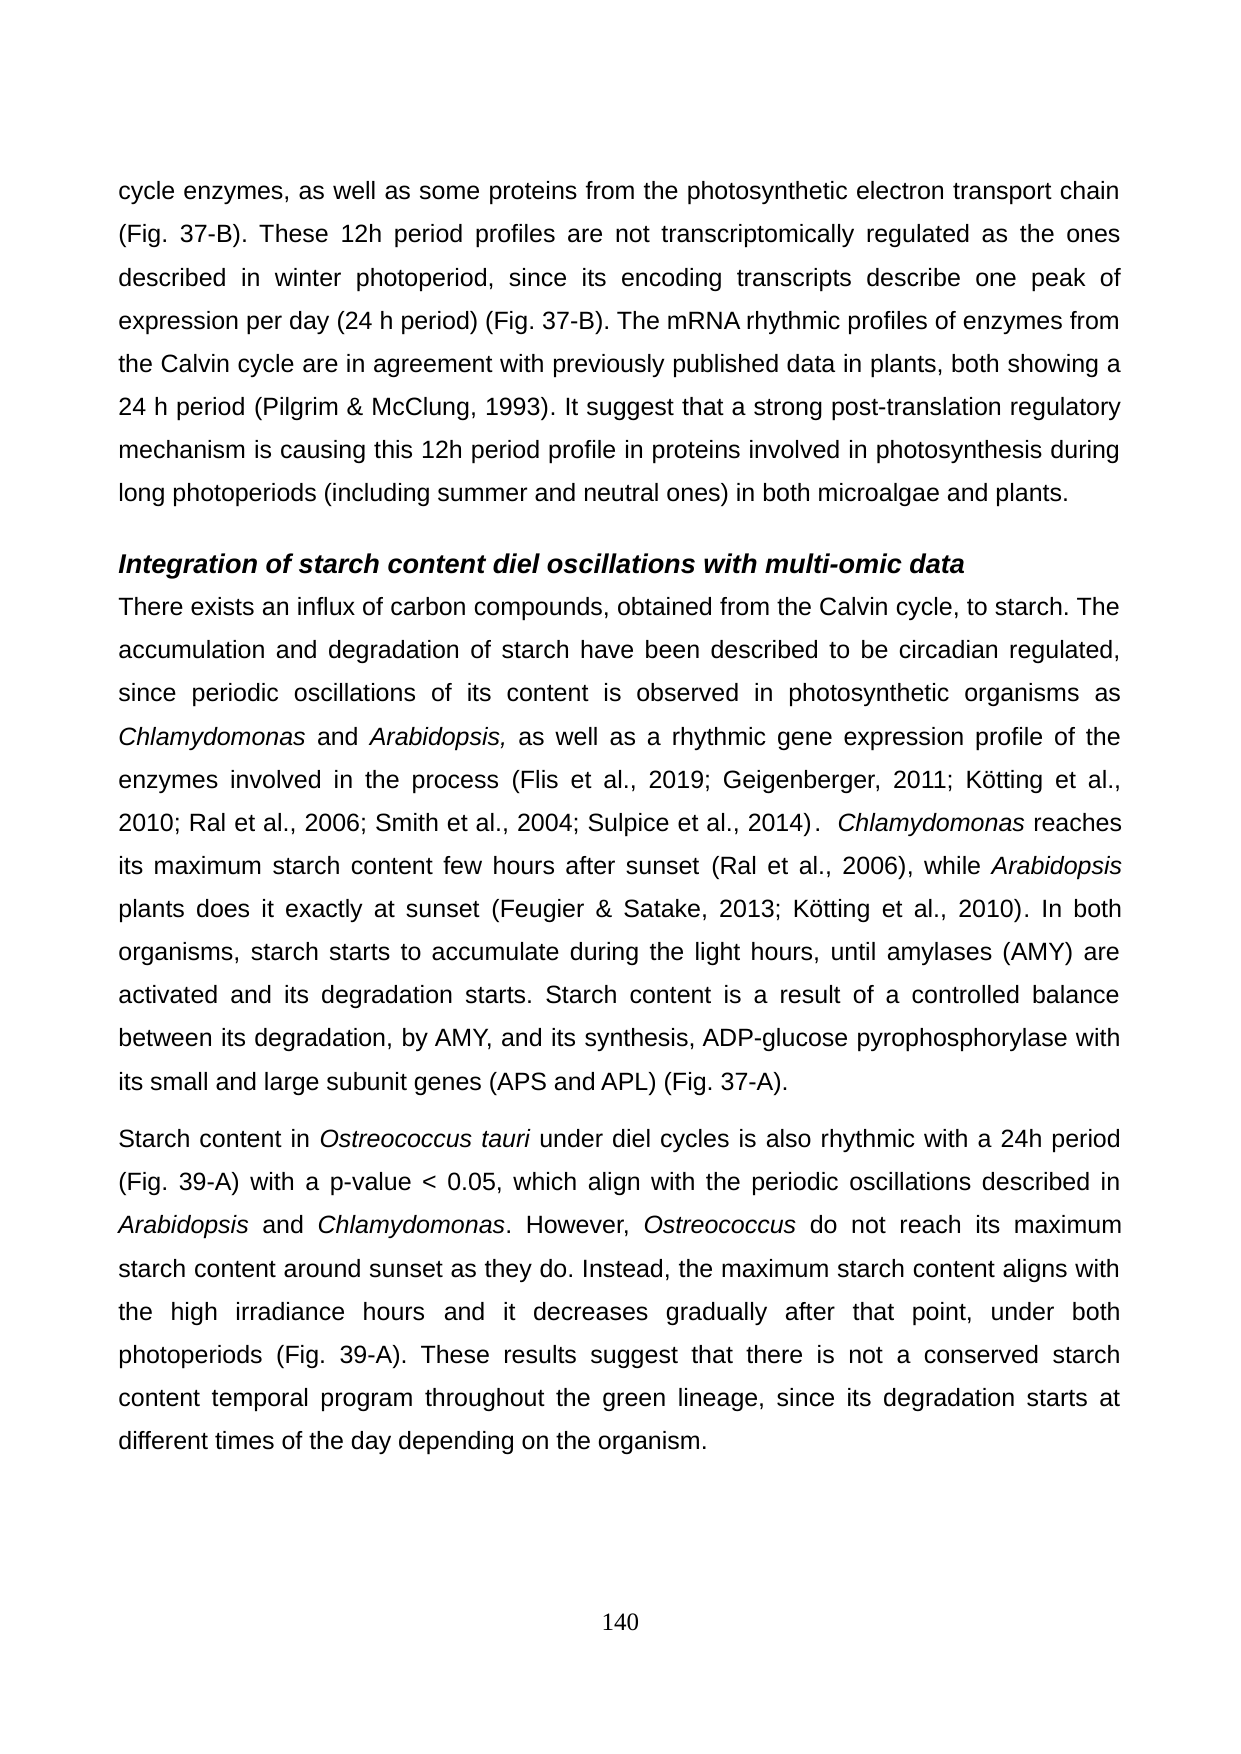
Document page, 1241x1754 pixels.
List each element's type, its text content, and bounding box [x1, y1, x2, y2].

subtitle Integration of starch content diel oscillations with multi-omic data [118, 548, 1122, 580]
text Starch content in Ostreococcus tauri under diel cycles is also rhythmic with a 24h period (Fig. 39-A) with a p-value < 0.05, which align with the periodic oscillations described in Arabidopsis and Chlamydomonas. However, Ostreococcus do not reach its maximum starch content around sunset as they do. Instead, the maximum starch content aligns with the high irradiance hours and it decreases gradually after that point, under both photoperiods (Fig. 39-A). These results suggest that there is not a conserved starch content temporal program throughout the green lineage, since its degradation starts at different times of the day depending on the organism. [118, 1124, 1122, 1455]
text There exists an influx of carbon compounds, obtained from the Calvin cycle, to starch. The accumulation and degradation of starch have been described to be circadian regulated, since periodic oscillations of its content is observed in photosynthetic organisms as Chlamydomonas and Arabidopsis, as well as a rhythmic gene expression profile of the enzymes involved in the process (Flis et al., 2019; Geigenberger, 2011; Kötting et al., 2010; Ral et al., 2006; Smith et al., 2004; Sulpice et al., 2014)⁠. Chlamydomonas reaches its maximum starch content few hours after sunset (Ral et al., 2006)⁠, while Arabidopsis plants does it exactly at sunset (Feugier & Satake, 2013; Kötting et al., 2010)⁠. In both organisms, starch starts to accumulate during the light hours, until amylases (AMY) are activated and its degradation starts. Starch content is a result of a controlled balance between its degradation, by AMY, and its synthesis, ADP-glucose pyrophosphorylase with its small and large subunit genes (APS and APL) (Fig. 37-A). [118, 592, 1122, 1095]
text cycle enzymes, as well as some proteins from the photosynthetic electron transport chain (Fig. 37-B). These 12h period profiles are not transcriptomically regulated as the ones described in winter photoperiod, since its encoding transcripts describe one peak of expression per day (24 h period) (Fig. 37-B). The mRNA rhythmic profiles of enzymes from the Calvin cycle are in agreement with previously published data in plants, both showing a 24 h period (Pilgrim & McClung, 1993)⁠. It suggest that a strong post-translation regulatory mechanism is causing this 12h period profile in proteins involved in photosynthesis during long photoperiods (including summer and neutral ones) in both microalgae and plants. [118, 176, 1122, 507]
